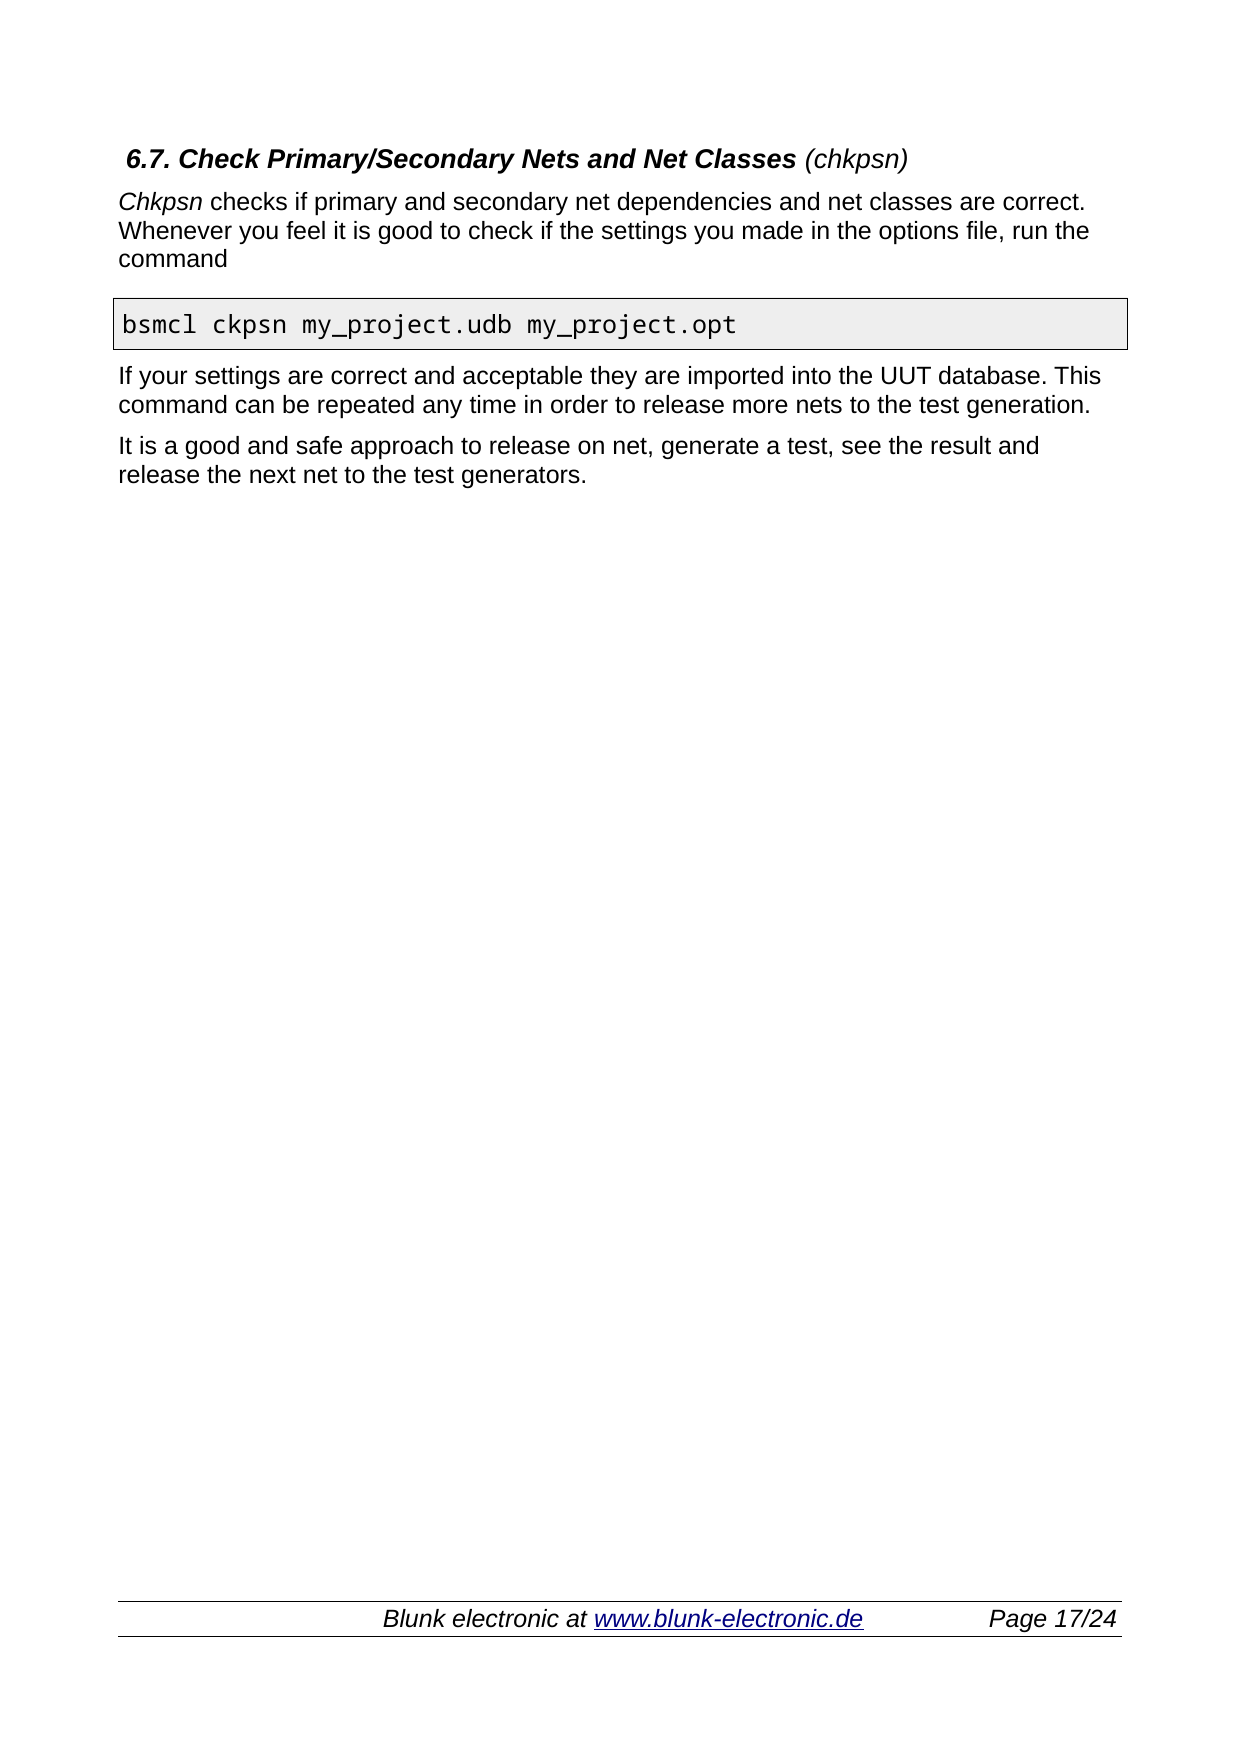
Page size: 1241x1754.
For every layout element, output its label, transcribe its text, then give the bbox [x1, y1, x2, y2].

text [118, 286, 1122, 297]
text Chkpsn checks if primary and secondary net dependencies and net classes are correct. Whenever you feel it is good to check if the settings you made in the options file, run the command [118, 187, 1122, 273]
text bsmcl ckpsn my_project.udb my_project.opt [122, 306, 1118, 341]
subtitle Check Primary/Secondary Nets and Net Classes (chkpsn) [118, 143, 1122, 174]
text It is a good and safe approach to release on net, generate a test, see the result and release the next net to the test generators. [118, 431, 1122, 489]
text If your settings are correct and acceptable they are imported into the UUT database. This command can be repeated any time in order to release more nets to the test generation. [118, 350, 1122, 419]
